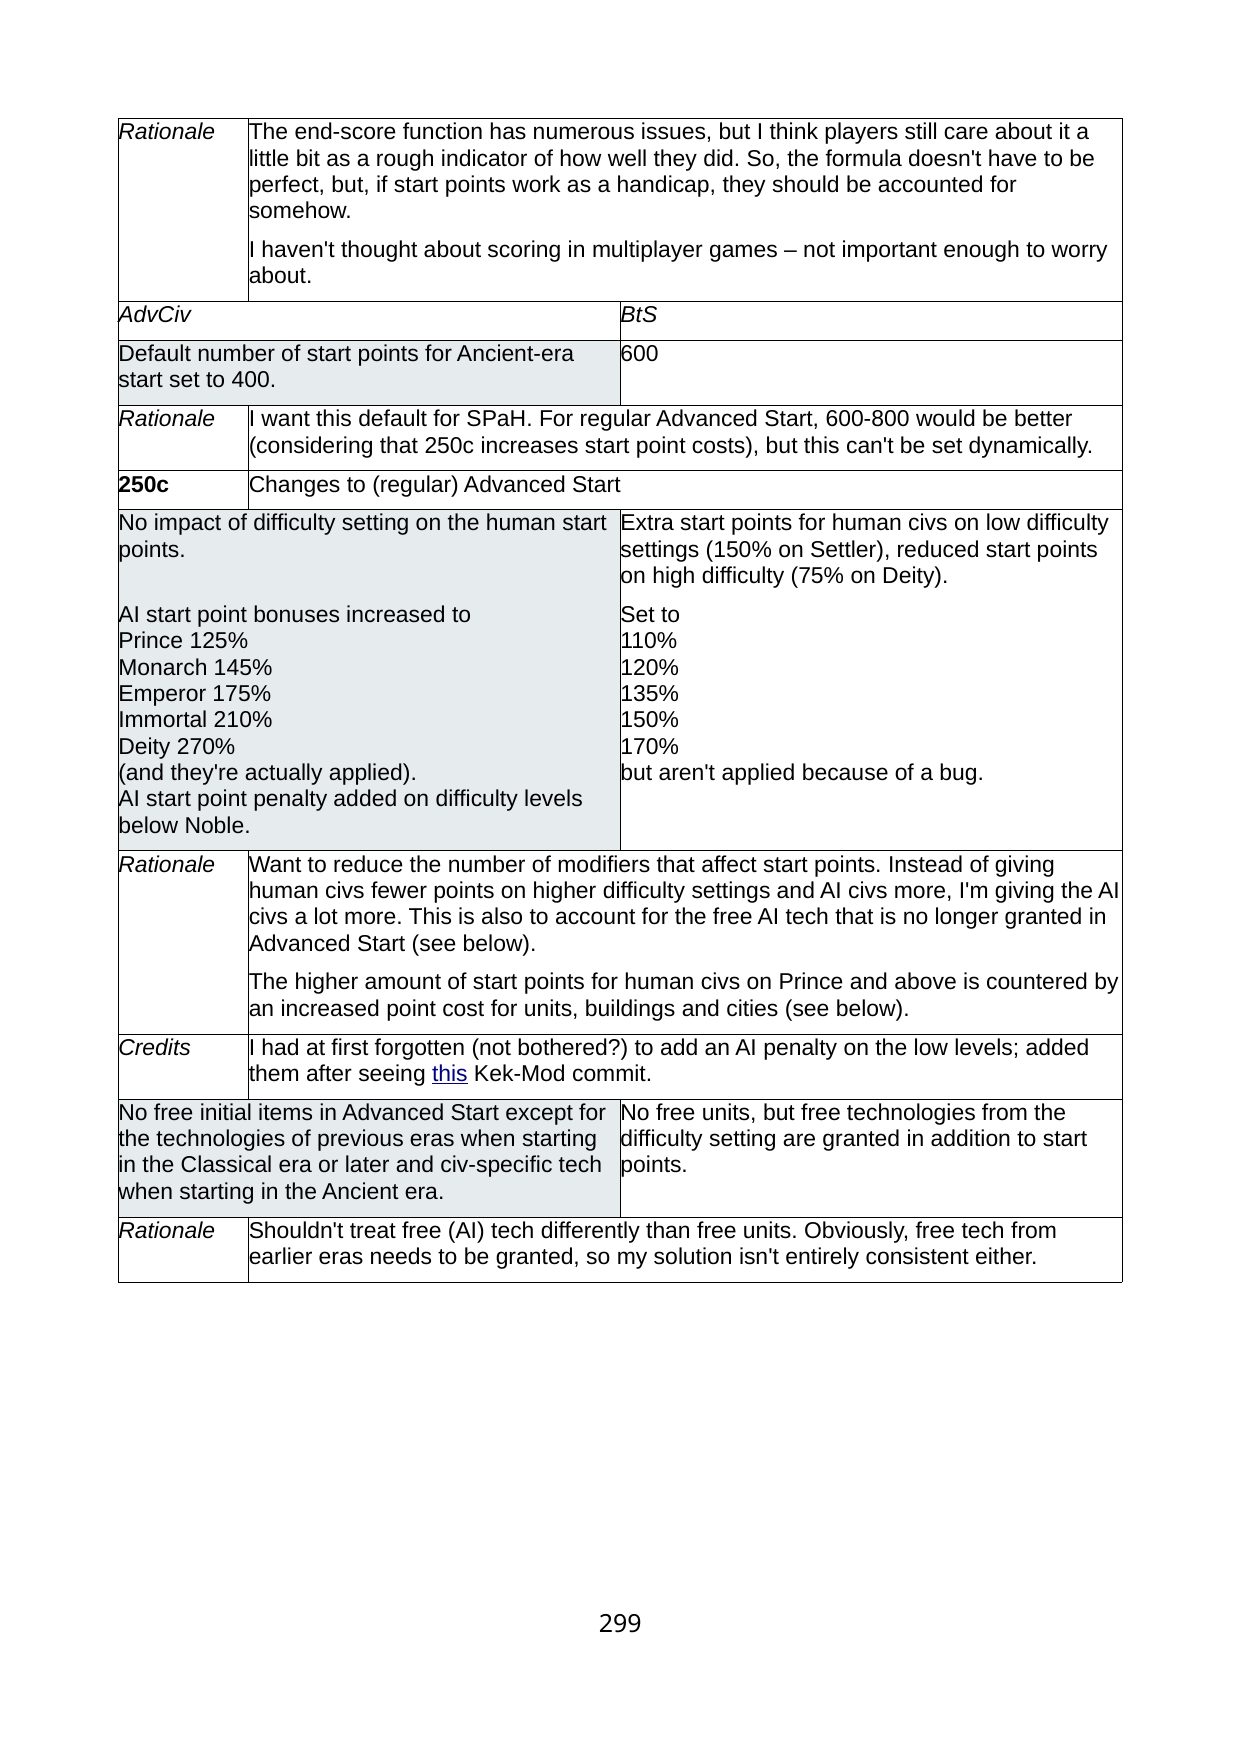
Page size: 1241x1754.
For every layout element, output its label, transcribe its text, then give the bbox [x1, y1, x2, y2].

table_cell 250c [119, 471, 248, 509]
table_cell Default number of start points for Ancient-era start set to 400. [119, 341, 620, 405]
table_cell No free initial items in Advanced Start except for the technologies of previous eras when starting in the Classical era or later and civ-specific tech when starting in the Ancient era. [119, 1100, 620, 1217]
table_cell No impact of difficulty setting on the human start points. AI start point bonuses increased to Prince 125% Monarch 145% Emperor 175% Immortal 210% Deity 270% (and they're actually applied). AI start point penalty added on difficulty levels below Noble. [119, 510, 620, 850]
table_cell The end-score function has numerous issues, but I think players still care about it a little bit as a rough indicator of how well they did. So, the formula doesn't have to be perfect, but, if start points work as a handicap, they should be accounted for somehow. I haven't thought about scoring in multiplayer games – not important enough to worry about. [249, 119, 1122, 301]
table_cell 600 [621, 341, 1122, 405]
table_cell Rationale [119, 119, 248, 301]
table_cell Rationale [119, 1218, 248, 1282]
table_cell Changes to (regular) Advanced Start [249, 471, 1122, 509]
table_cell Rationale [119, 406, 248, 470]
table_cell Extra start points for human civs on low difficulty settings (150% on Settler), reduced start points on high difficulty (75% on Deity). Set to 110% 120% 135% 150% 170% but aren't applied because of a bug. [621, 510, 1122, 850]
table_cell I want this default for SPaH. For regular Advanced Start, 600-800 would be better (considering that 250c increases start point costs), but this can't be set dynamically. [249, 406, 1122, 470]
table_cell No free units, but free technologies from the difficulty setting are granted in addition to start points. [621, 1100, 1122, 1217]
table_cell AdvCiv [119, 302, 620, 340]
table_cell Rationale [119, 851, 248, 1033]
table_cell I had at first forgotten (not bothered?) to add an AI penalty on the low levels; added them after seeing this Kek-Mod commit. [249, 1035, 1122, 1099]
table_cell Credits [119, 1035, 248, 1099]
table_cell BtS [621, 302, 1122, 340]
table_cell Shouldn't treat free (AI) tech differently than free units. Obviously, free tech from earlier eras needs to be granted, so my solution isn't entirely consistent either. [249, 1218, 1122, 1282]
table_cell Want to reduce the number of modifiers that affect start points. Instead of giving human civs fewer points on higher difficulty settings and AI civs more, I'm giving the AI civs a lot more. This is also to account for the free AI tech that is no longer granted in Advanced Start (see below). The higher amount of start points for human civs on Prince and above is countered by an increased point cost for units, buildings and cities (see below). [249, 851, 1122, 1033]
